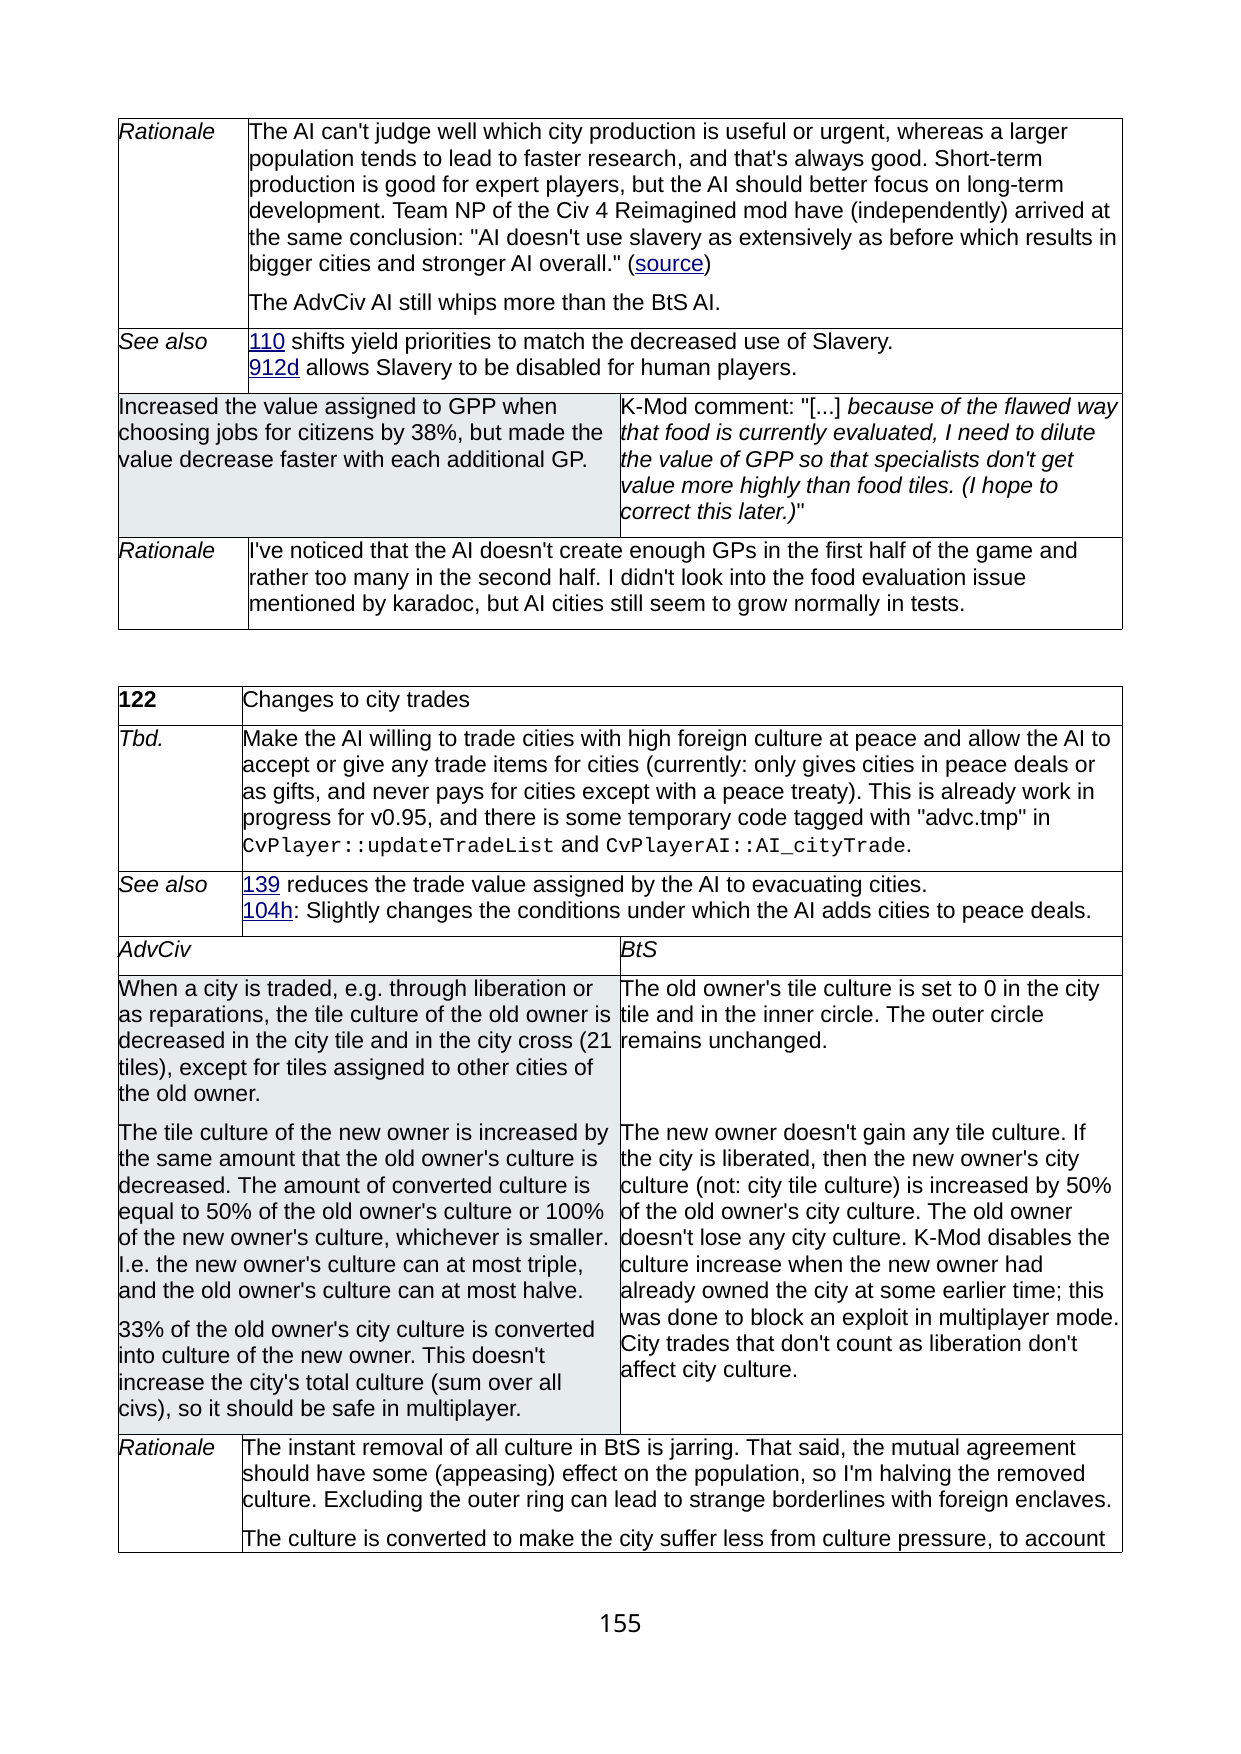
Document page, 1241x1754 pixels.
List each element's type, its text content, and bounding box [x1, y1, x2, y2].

table_cell See also [119, 329, 248, 393]
table_cell Increased the value assigned to GPP when choosing jobs for citizens by 38%, but made the value decrease faster with each additional GP. [119, 394, 620, 537]
table_cell BtS [621, 937, 1122, 975]
table_cell See also [119, 872, 242, 936]
table_cell Make the AI willing to trade cities with high foreign culture at peace and allow the AI to accept or give any trade items for cities (currently: only gives cities in peace deals or as gifts, and never pays for cities except with a peace treaty). This is already work in progress for v0.95, and there is some temporary code tagged with "advc.tmp" in CvPlayer::updateTradeList and CvPlayerAI::AI_cityTrade. [243, 726, 1122, 871]
table_cell Rationale [119, 119, 248, 327]
table_cell 139 reduces the trade value assigned by the AI to evacuating cities. 104h: Slightly changes the conditions under which the AI adds cities to peace deals. [243, 872, 1122, 936]
table_cell Rationale [119, 538, 248, 628]
table_cell Tbd. [119, 726, 242, 871]
table_cell The AI can't judge well which city production is useful or urgent, whereas a larger population tends to lead to faster research, and that's always good. Short-term production is good for expert players, but the AI should better focus on long-term development. Team NP of the Civ 4 Reimagined mod have (independently) arrived at the same conclusion: "AI doesn't use slavery as extensively as before which results in bigger cities and stronger AI overall." (source) The AdvCiv AI still whips more than the BtS AI. [249, 119, 1122, 327]
table_cell AdvCiv [119, 937, 620, 975]
table_header 122 [119, 687, 242, 725]
table_cell When a city is traded, e.g. through liberation or as reparations, the tile culture of the old owner is decreased in the city tile and in the city cross (21 tiles), except for tiles assigned to other cities of the old owner. The tile culture of the new owner is increased by the same amount that the old owner's culture is decreased. The amount of converted culture is equal to 50% of the old owner's culture or 100% of the new owner's culture, whichever is smaller. I.e. the new owner's culture can at most triple, and the old owner's culture can at most halve. 33% of the old owner's city culture is converted into culture of the new owner. This doesn't increase the city's total culture (sum over all civs), so it should be safe in multiplayer. [119, 976, 620, 1434]
table_cell I've noticed that the AI doesn't create enough GPs in the first half of the game and rather too many in the second half. I didn't look into the food evaluation issue mentioned by karadoc, but AI cities still seem to grow normally in tests. [249, 538, 1122, 628]
table_cell The old owner's tile culture is set to 0 in the city tile and in the inner circle. The outer circle remains unchanged. The new owner doesn't gain any tile culture. If the city is liberated, then the new owner's city culture (not: city tile culture) is increased by 50% of the old owner's city culture. The old owner doesn't lose any city culture. K‑Mod disables the culture increase when the new owner had already owned the city at some earlier time; this was done to block an exploit in multiplayer mode. City trades that don't count as liberation don't affect city culture. [621, 976, 1122, 1434]
table_cell Rationale [119, 1435, 242, 1552]
table_header Changes to city trades [243, 687, 1122, 725]
table_cell The instant removal of all culture in BtS is jarring. That said, the mutual agreement should have some (appeasing) effect on the population, so I'm halving the removed culture. Excluding the outer ring can lead to strange borderlines with foreign enclaves. The culture is converted to make the city suffer less from culture pressure, to account [243, 1435, 1122, 1552]
table_cell 110 shifts yield priorities to match the decreased use of Slavery. 912d allows Slavery to be disabled for human players. [249, 329, 1122, 393]
table_cell K-Mod comment: "[...] because of the flawed way that food is currently evaluated, I need to dilute the value of GPP so that specialists don't get value more highly than food tiles. (I hope to correct this later.)" [621, 394, 1122, 537]
